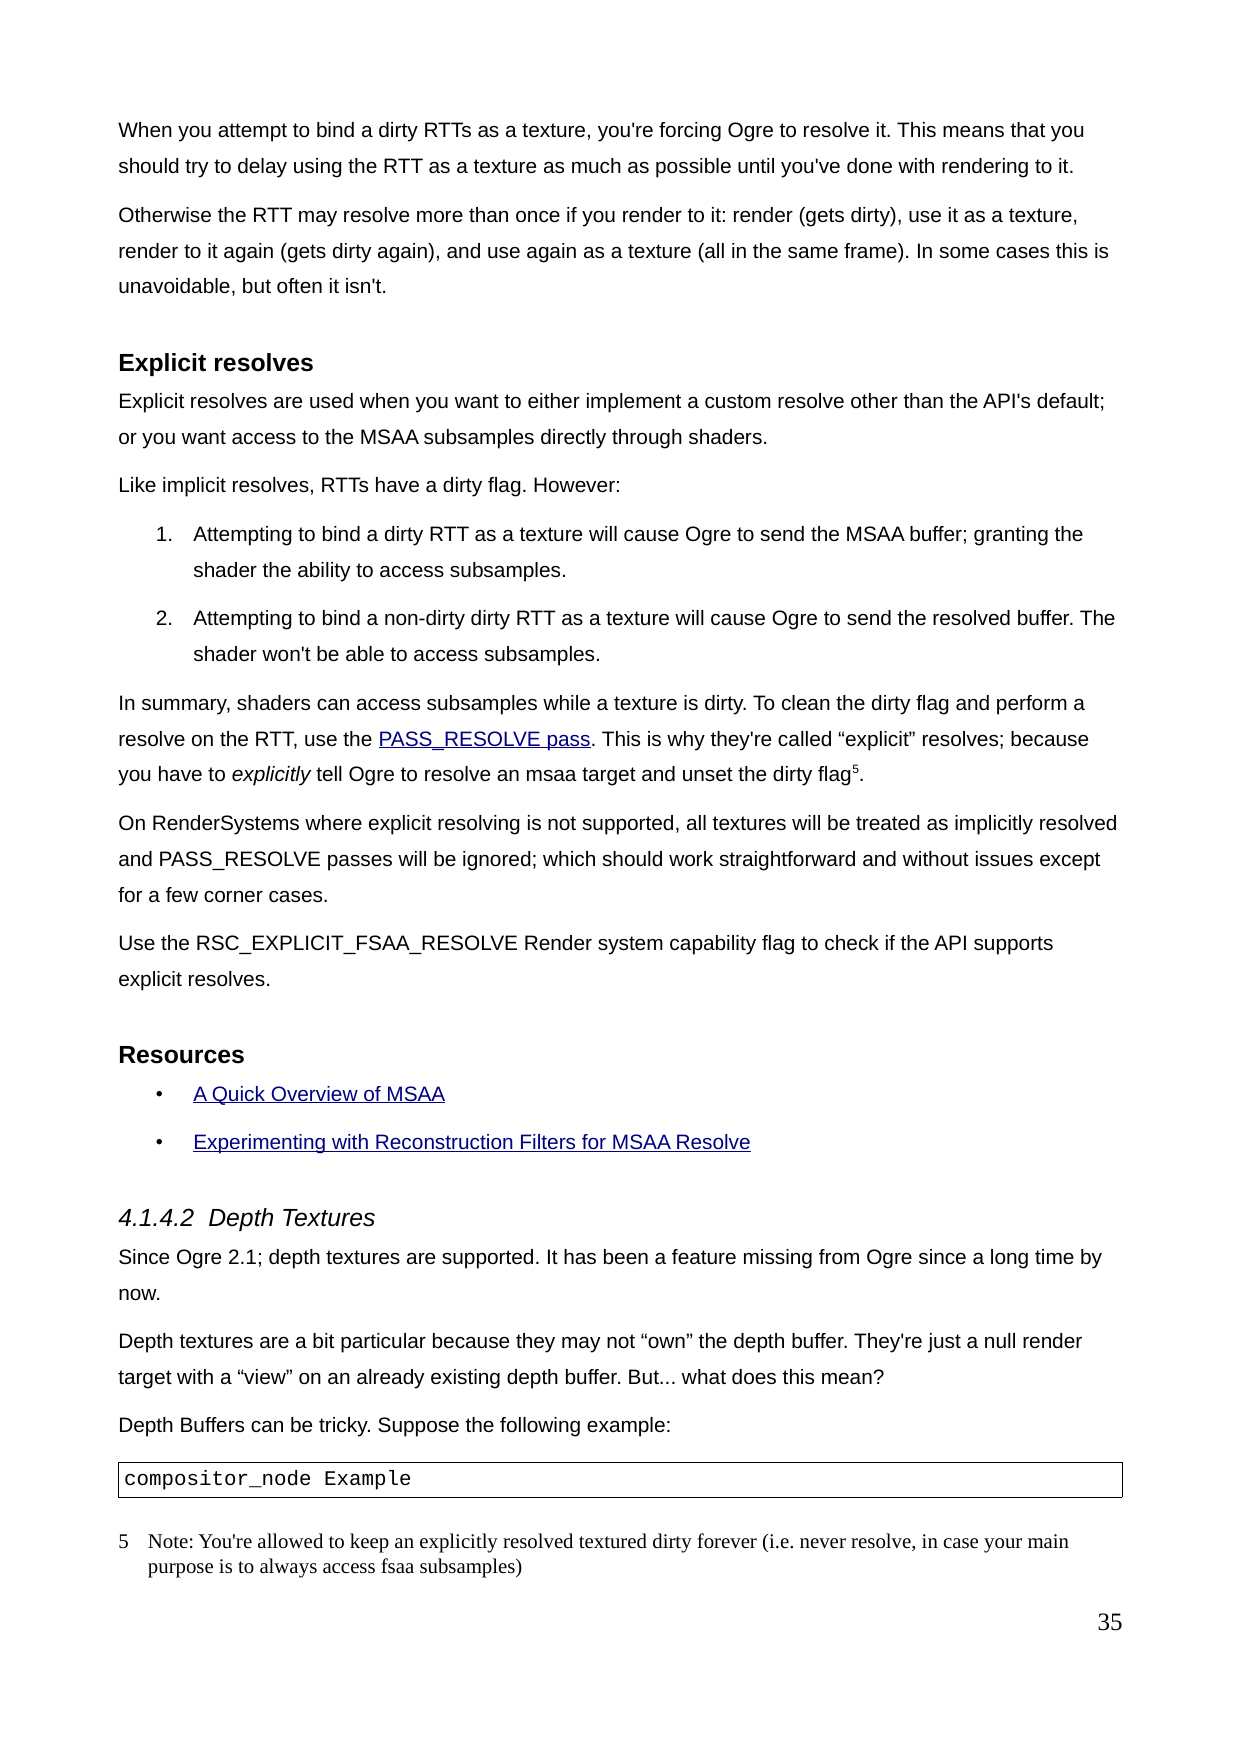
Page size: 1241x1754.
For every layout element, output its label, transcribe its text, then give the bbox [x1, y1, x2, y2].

subtitle Resources [118, 1040, 1122, 1069]
subtitle Depth Textures [118, 1203, 1122, 1232]
list Experimenting with Reconstruction Filters for MSAA Resolve [156, 1130, 1122, 1154]
list A Quick Overview of MSAA [156, 1081, 1122, 1106]
text When you attempt to bind a dirty RTTs as a texture, you're forcing Ogre to resolve it. This means that you should try to delay using the RTT as a texture as much as possible until you've done with rendering to it. [118, 118, 1122, 178]
subtitle Explicit resolves [118, 348, 1122, 376]
list Attempting to bind a non-dirty dirty RTT as a texture will cause Ogre to send the resolved buffer. The shader won't be able to access subsamples. [156, 606, 1122, 666]
text Note: You're allowed to keep an explicitly resolved textured dirty forever (i.e. never resolve, in case your main purpose is to always access fsaa subsamples) [118, 1529, 1122, 1578]
text Depth Buffers can be tricky. Suppose the following example: [118, 1413, 1122, 1437]
table_header compositor_node Example [119, 1463, 1122, 1497]
text Otherwise the RTT may resolve more than once if you render to it: render (gets dirty), use it as a texture, render to it again (gets dirty again), and use again as a texture (all in the same frame). In some cases this is unavoidable, but often it isn't. [118, 202, 1122, 298]
list Attempting to bind a dirty RTT as a texture will cause Ogre to send the MSAA buffer; granting the shader the ability to access subsamples. [156, 522, 1122, 582]
text On RenderSystems where explicit resolving is not supported, all textures will be treated as implicitly resolved and PASS_RESOLVE passes will be ignored; which should work straightforward and without issues except for a few corner cases. [118, 811, 1122, 907]
text Depth textures are a bit particular because they may not “own” the depth buffer. They're just a null render target with a “view” on an already existing depth buffer. But... what does this mean? [118, 1329, 1122, 1389]
text In summary, shaders can access subsamples while a texture is dirty. To clean the dirty flag and perform a resolve on the RTT, use the PASS_RESOLVE pass. This is why they're called “explicit” resolves; because you have to explicitly tell Ogre to resolve an msaa target and unset the dirty flag. [118, 690, 1122, 786]
text Like implicit resolves, RTTs have a dirty flag. However: [118, 473, 1122, 497]
text Explicit resolves are used when you want to either implement a custom resolve other than the API's default; or you want access to the MSAA subsamples directly through shaders. [118, 389, 1122, 449]
text Use the RSC_EXPLICIT_FSAA_RESOLVE Render system capability flag to check if the API supports explicit resolves. [118, 931, 1122, 991]
text Since Ogre 2.1; depth textures are supported. It has been a feature missing from Ogre since a long time by now. [118, 1244, 1122, 1304]
